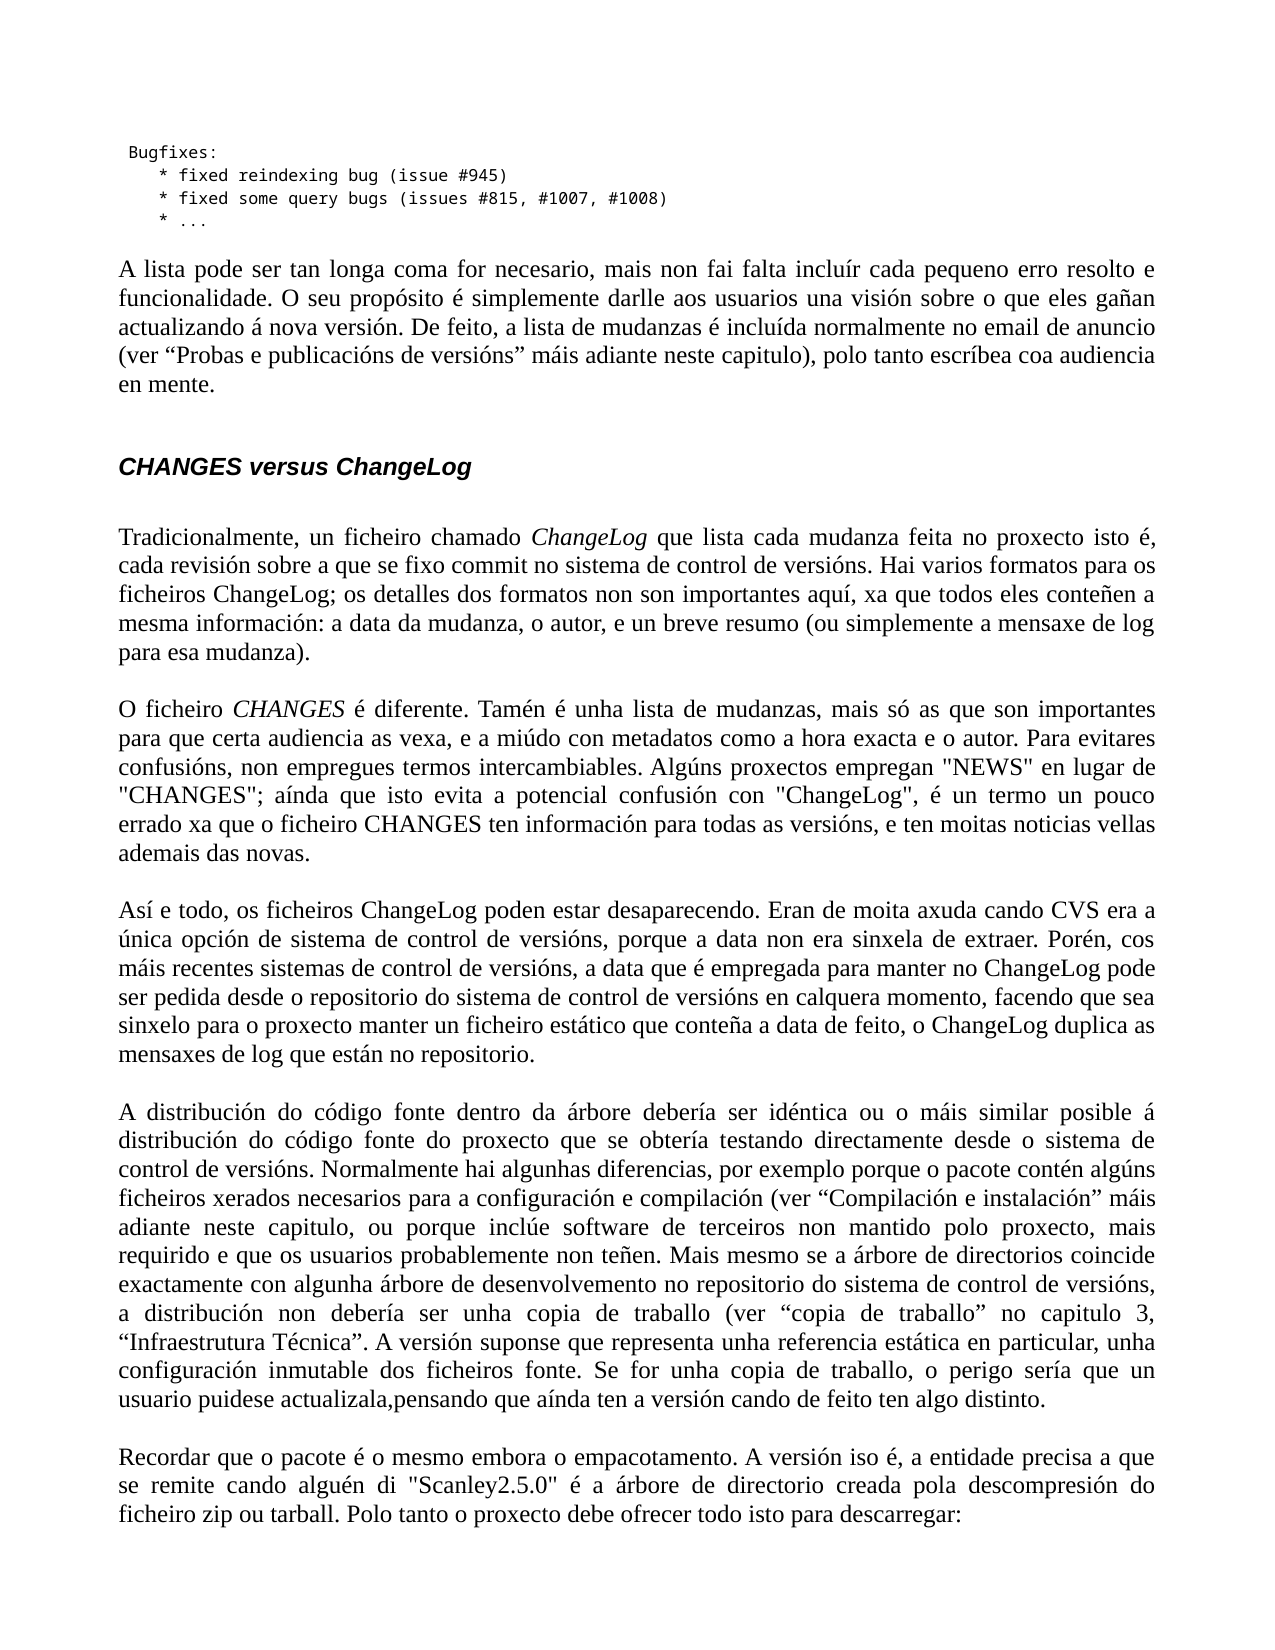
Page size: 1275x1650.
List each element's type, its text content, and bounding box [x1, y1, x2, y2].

text Recordar que o pacote é o mesmo embora o empacotamento. A versión iso é, a entidade precisa a que se remite cando alguén di "Scanley2.5.0" é a árbore de directorio creada pola descompresión do ficheiro zip ou tarball. Polo tanto o proxecto debe ofrecer todo isto para descarregar: [118, 1442, 1157, 1528]
text A distribución do código fonte dentro da árbore debería ser idéntica ou o máis similar posible á distribución do código fonte do proxecto que se obtería testando directamente desde o sistema de control de versións. Normalmente hai algunhas diferencias, por exemplo porque o pacote contén algúns ficheiros xerados necesarios para a configuración e compilación (ver “Compilación e instalación” máis adiante neste capitulo, ou porque inclúe software de terceiros non mantido polo proxecto, mais requirido e que os usuarios probablemente non teñen. Mais mesmo se a árbore de directorios coincide exactamente con algunha árbore de desenvolvemento no repositorio do sistema de control de versións, a distribución non debería ser unha copia de traballo (ver “copia de traballo” no capitulo 3, “Infraestrutura Técnica”. A versión suponse que representa unha referencia estática en particular, unha configuración inmutable dos ficheiros fonte. Se for unha copia de traballo, o perigo sería que un usuario puidese actualizala,pensando que aínda ten a versión cando de feito ten algo distinto. [118, 1097, 1157, 1413]
text Tradicionalmente, un ficheiro chamado ChangeLog que lista cada mudanza feita no proxecto isto é, cada revisión sobre a que se fixo commit no sistema de control de versións. Hai varios formatos para os ficheiros ChangeLog; os detalles dos formatos non son importantes aquí, xa que todos eles conteñen a mesma información: a data da mudanza, o autor, e un breve resumo (ou simplemente a mensaxe de log para esa mudanza). [118, 522, 1157, 665]
text O ficheiro CHANGES é diferente. Tamén é unha lista de mudanzas, mais só as que son importantes para que certa audiencia as vexa, e a miúdo con metadatos como a hora exacta e o autor. Para evitares confusións, non empregues termos intercambiables. Algúns proxectos empregan "NEWS" en lugar de "CHANGES"; aínda que isto evita a potencial confusión con "ChangeLog", é un termo un pouco errado xa que o ficheiro CHANGES ten información para todas as versións, e ten moitas noticias vellas ademais das novas. [118, 694, 1157, 867]
text Así e todo, os ficheiros ChangeLog poden estar desaparecendo. Eran de moita axuda cando CVS era a única opción de sistema de control de versións, porque a data non era sinxela de extraer. Porén, cos máis recentes sistemas de control de versións, a data que é empregada para manter no ChangeLog pode ser pedida desde o repositorio do sistema de control de versións en calquera momento, facendo que sea sinxelo para o proxecto manter un ficheiro estático que conteña a data de feito, o ChangeLog duplica as mensaxes de log que están no repositorio. [118, 895, 1157, 1068]
text * ... [118, 209, 1157, 232]
text Bugfixes: [118, 141, 1157, 163]
text * fixed reindexing bug (issue #945) [118, 163, 1157, 186]
subtitle CHANGES versus ChangeLog [118, 452, 1157, 480]
text * fixed some query bugs (issues #815, #1007, #1008) [118, 186, 1157, 209]
text A lista pode ser tan longa coma for necesario, mais non fai falta incluír cada pequeno erro resolto e funcionalidade. O seu propósito é simplemente darlle aos usuarios una visión sobre o que eles gañan actualizando á nova versión. De feito, a lista de mudanzas é incluída normalmente no email de anuncio (ver “Probas e publicacións de versións” máis adiante neste capitulo), polo tanto escríbea coa audiencia en mente. [118, 254, 1157, 398]
